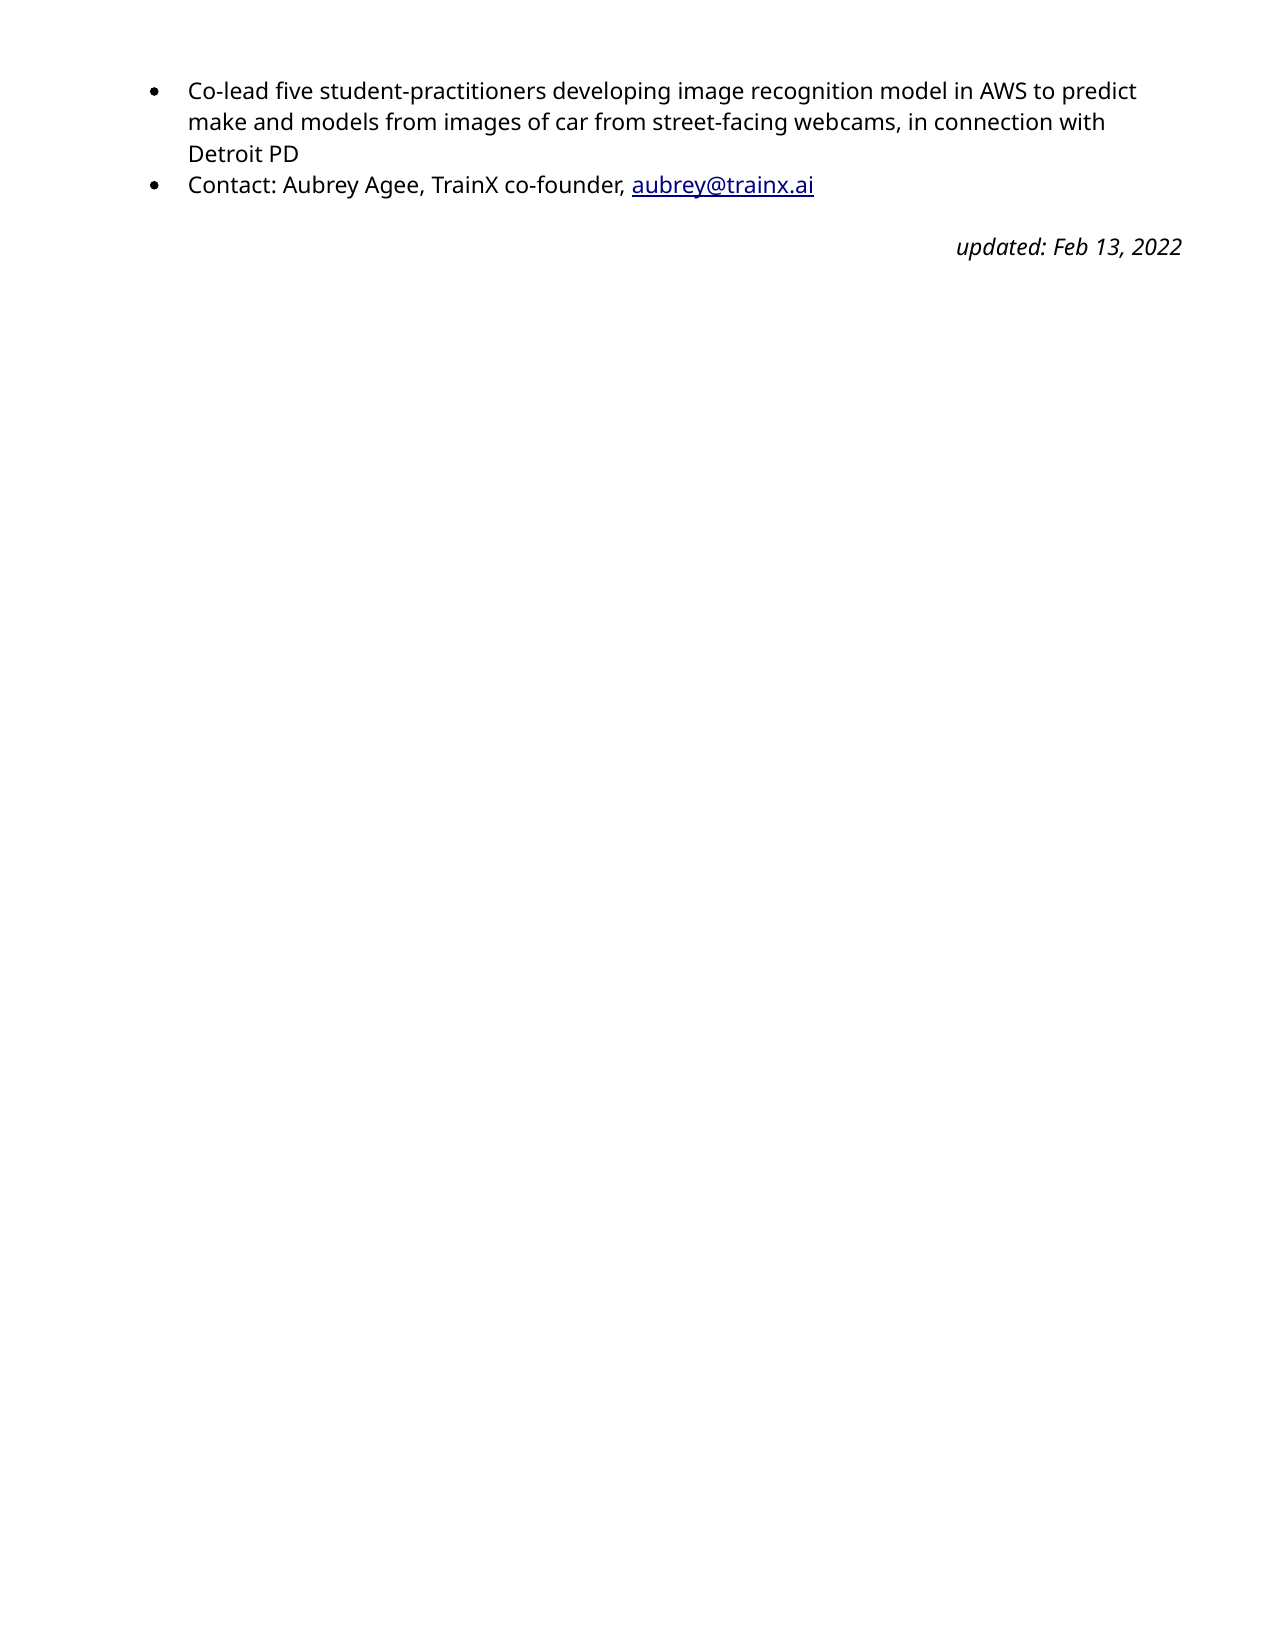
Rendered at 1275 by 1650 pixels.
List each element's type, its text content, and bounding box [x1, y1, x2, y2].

list Contact: Aubrey Agee, TrainX co-founder, aubrey@trainx.ai [150, 169, 1182, 200]
list Co-lead five student-practitioners developing image recognition model in AWS to predict make and models from images of car from street-facing webcams, in connection with Detroit PD [150, 75, 1182, 169]
text updated: Feb 13, 2022 [113, 231, 1182, 262]
